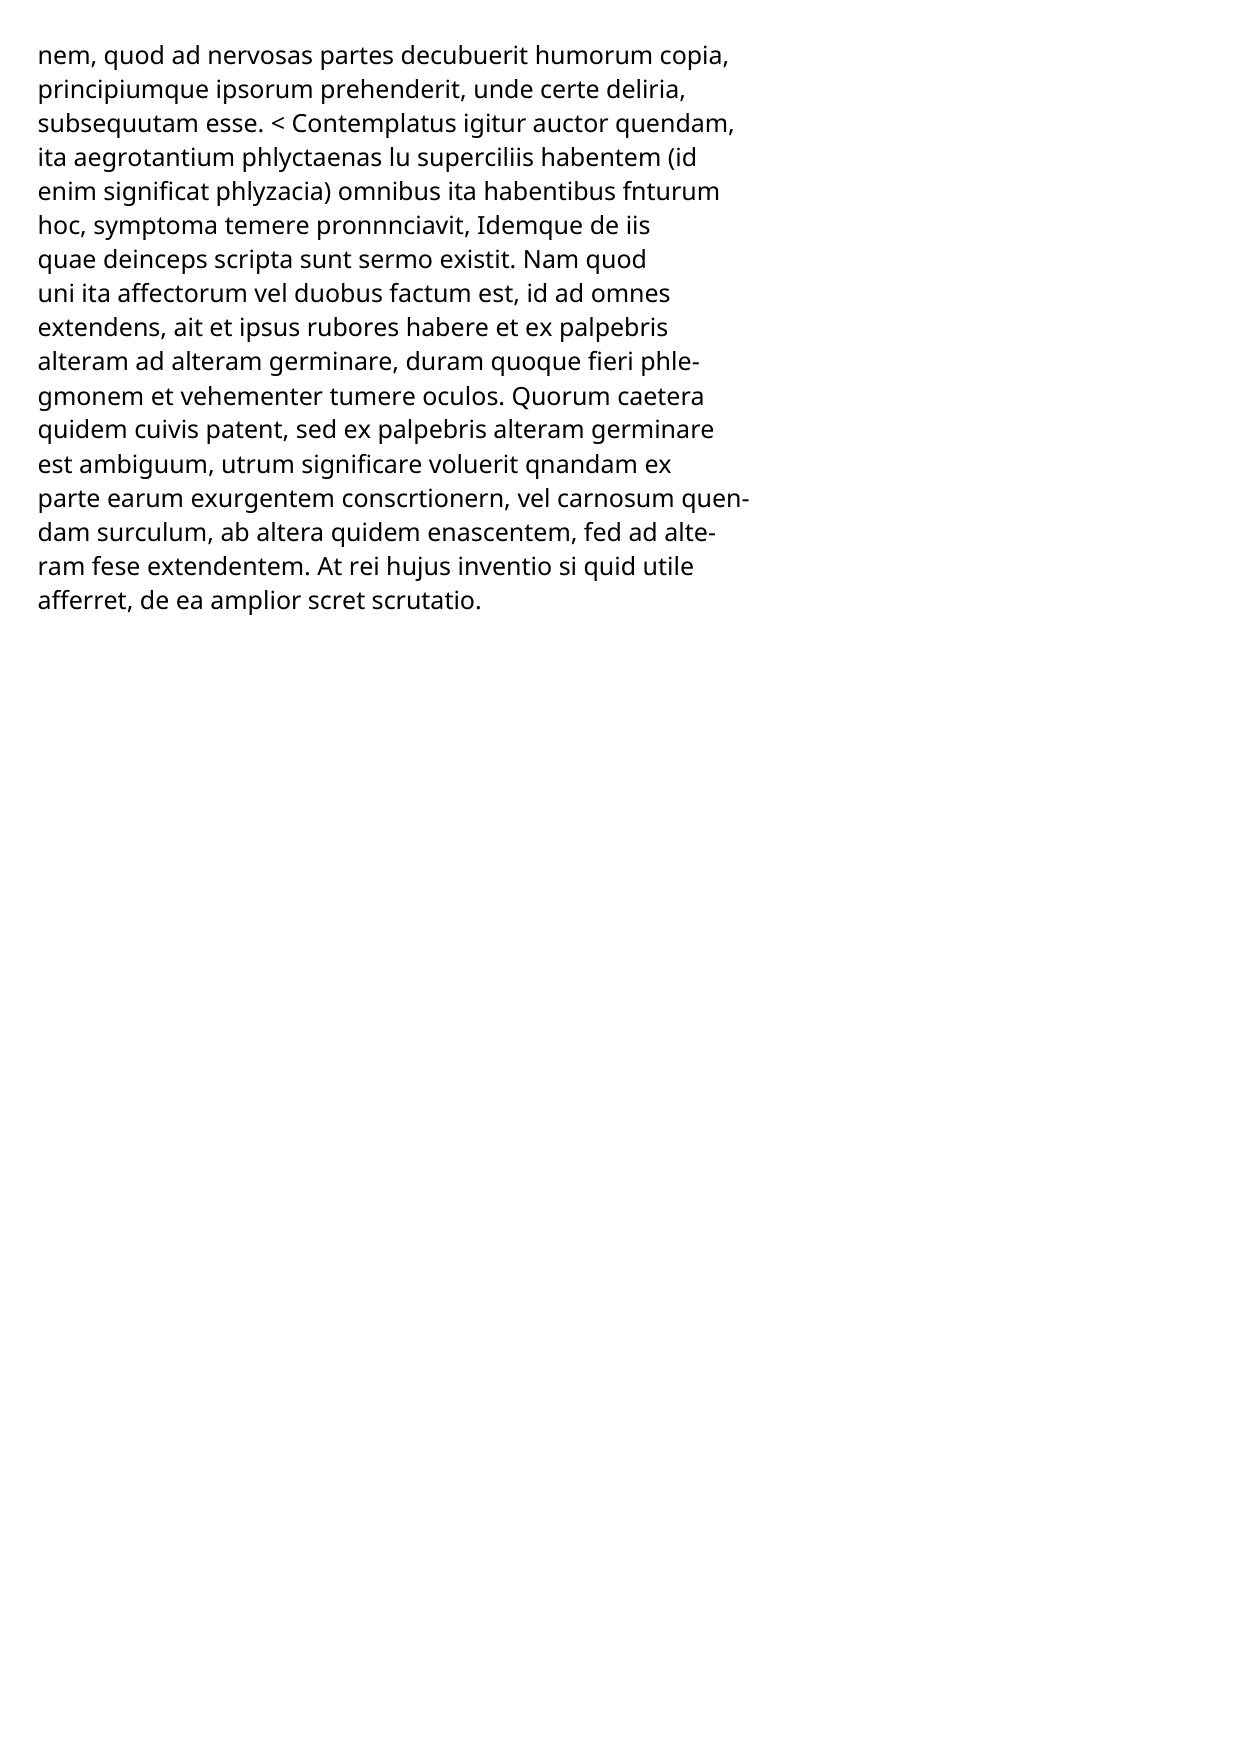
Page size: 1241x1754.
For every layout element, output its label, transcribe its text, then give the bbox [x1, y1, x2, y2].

text nem, quod ad nervosas partes decubuerit humorum copia, principiumque ipsorum prehenderit, unde certe deliria, subsequutam esse. < Contemplatus igitur auctor quendam, ita aegrotantium phlyctaenas lu superciliis habentem (id enim significat phlyzacia) omnibus ita habentibus fnturum hoc, symptoma temere pronnnciavit, Idemque de iis quae deinceps scripta sunt sermo existit. Nam quod uni ita affectorum vel duobus factum est, id ad omnes extendens, ait et ipsus rubores habere et ex palpebris alteram ad alteram germinare, duram quoque fieri phle- gmonem et vehementer tumere oculos. Quorum caetera quidem cuivis patent, sed ex palpebris alteram germinare est ambiguum, utrum significare voluerit qnandam ex parte earum exurgentem conscrtionern, vel carnosum quen- dam surculum, ab altera quidem enascentem, fed ad alte- ram fese extendentem. At rei hujus inventio si quid utile afferret, de ea amplior scret scrutatio. [37, 37, 1203, 617]
